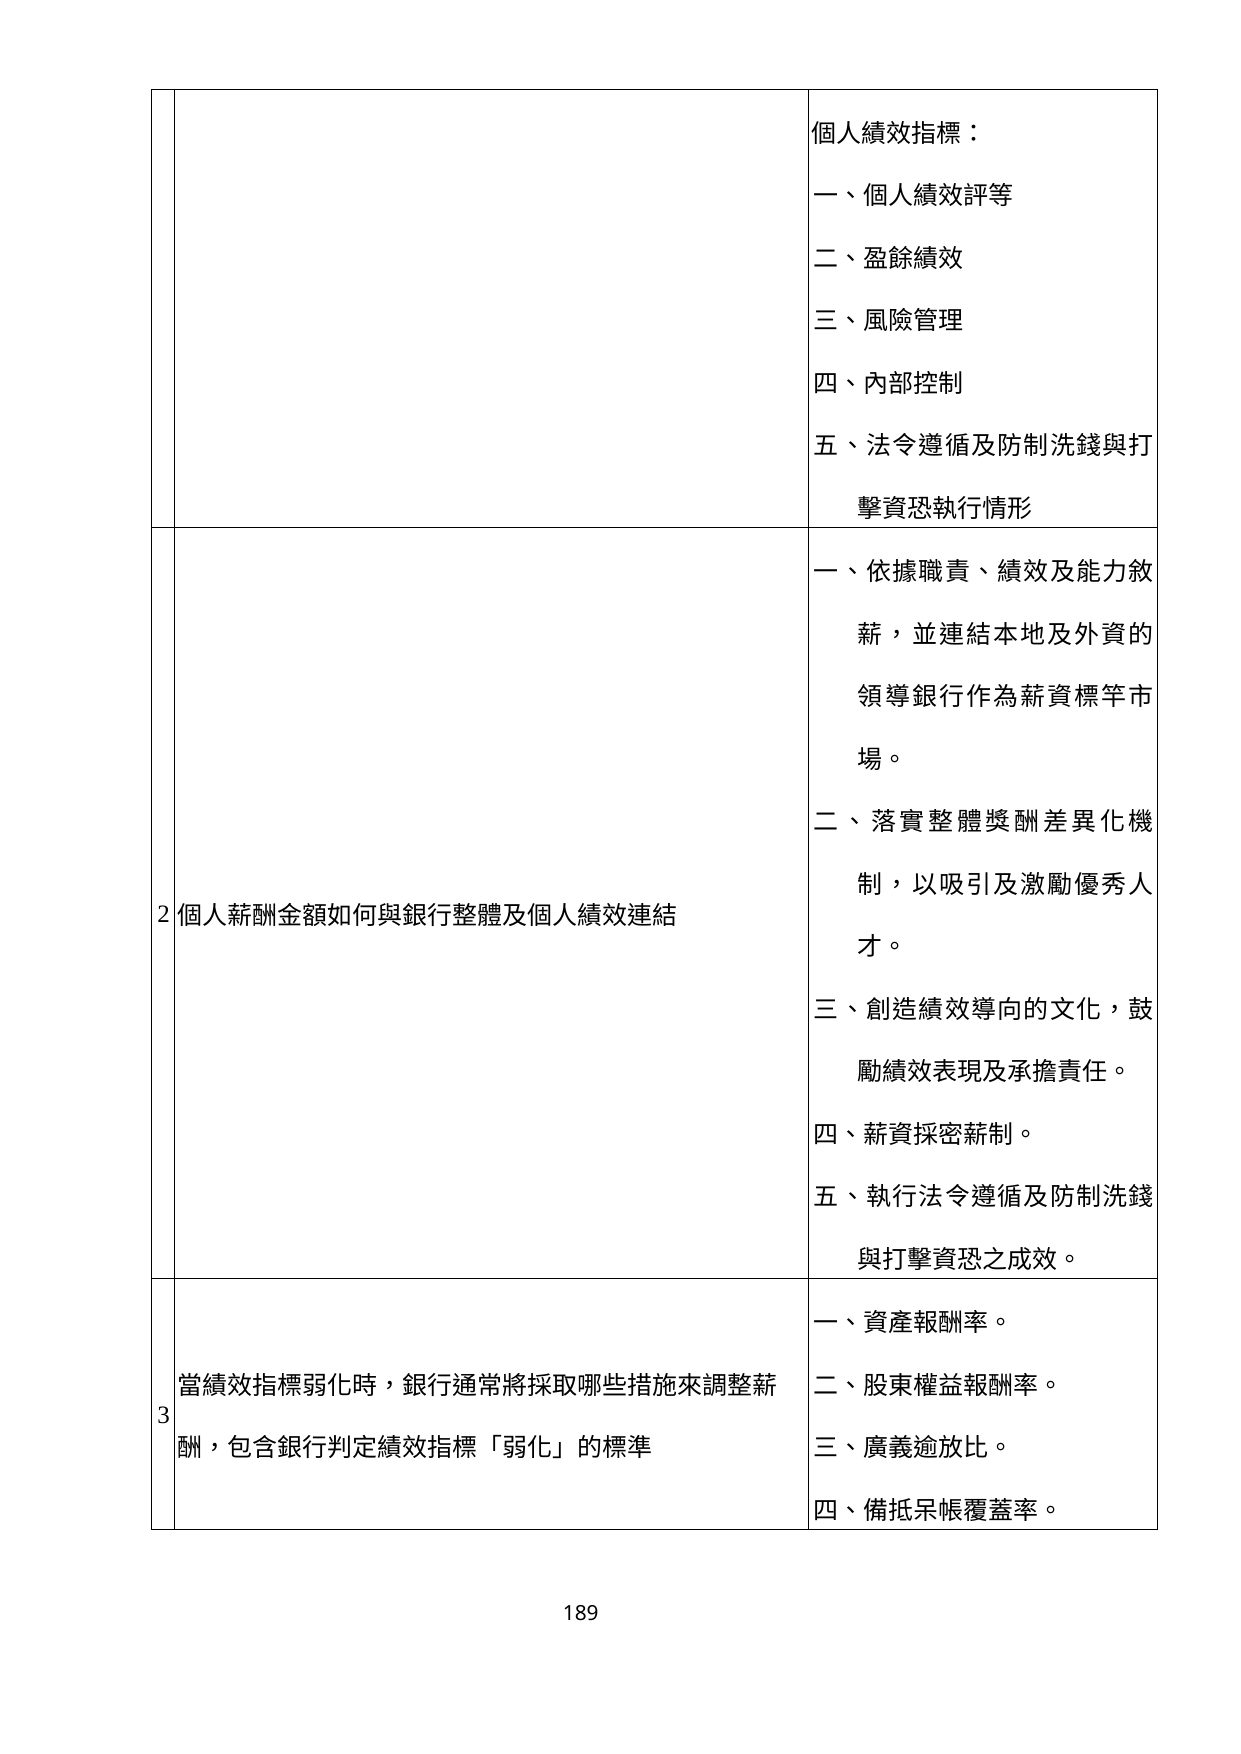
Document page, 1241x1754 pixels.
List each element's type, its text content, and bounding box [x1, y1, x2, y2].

table_cell 個人績效指標： 一、個人績效評等 二、盈餘績效 三、風險管理 四、內部控制 五、法令遵循及防制洗錢與打擊資恐執行情形 [809, 90, 1157, 527]
table_cell 一、資產報酬率。 二、股東權益報酬率。 三、廣義逾放比。 四、備抵呆帳覆蓋率。 [809, 1279, 1157, 1529]
table_cell [152, 90, 174, 527]
table_cell 個人薪酬金額如何與銀行整體及個人績效連結 [175, 528, 808, 1278]
table_cell 3 [152, 1279, 174, 1529]
table_cell 一、依據職責、績效及能力敘薪，並連結本地及外資的領導銀行作為薪資標竿市場。 二、落實整體獎酬差異化機制，以吸引及激勵優秀人才。 三、創造績效導向的文化，鼓勵績效表現及承擔責任。 四、薪資採密薪制。 五、執行法令遵循及防制洗錢與打擊資恐之成效。 [809, 528, 1157, 1278]
table_cell [175, 90, 808, 527]
table_cell 當績效指標弱化時，銀行通常將採取哪些措施來調整薪酬，包含銀行判定績效指標「弱化」的標準 [175, 1279, 808, 1529]
table_cell 2 [152, 528, 174, 1278]
